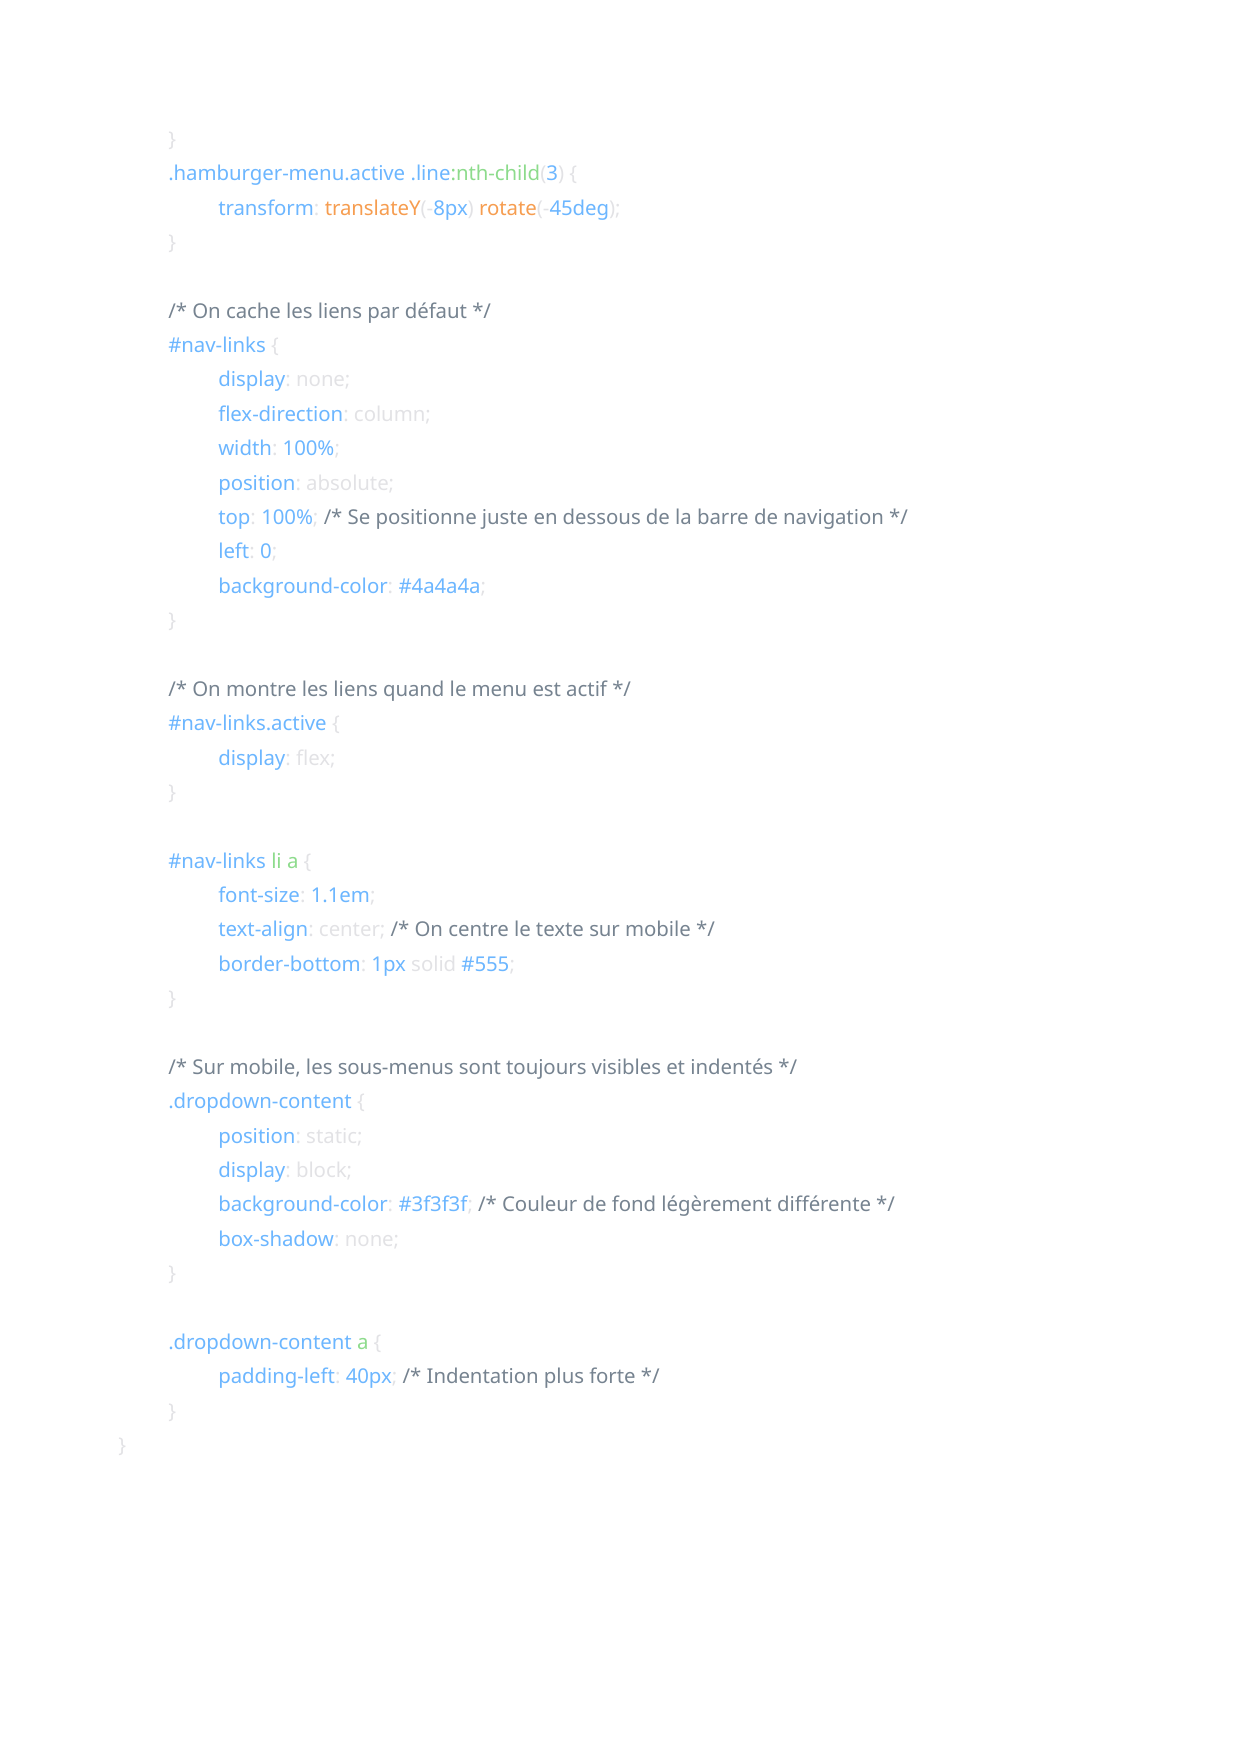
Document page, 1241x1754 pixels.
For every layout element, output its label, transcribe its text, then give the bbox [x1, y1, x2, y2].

text .dropdown-content a { [118, 1321, 1122, 1356]
text text-align: center; /* On centre le texte sur mobile */ [118, 909, 1122, 943]
text position: absolute; [118, 462, 1122, 496]
text padding-left: 40px; /* Indentation plus forte */ [118, 1356, 1122, 1390]
text display: block; [118, 1149, 1122, 1184]
text } [118, 221, 1122, 256]
text display: flex; [118, 737, 1122, 771]
text font-size: 1.1em; [118, 874, 1122, 909]
text } [118, 1252, 1122, 1287]
text background-color: #4a4a4a; [118, 565, 1122, 599]
text width: 100%; [118, 427, 1122, 462]
text /* On cache les liens par défaut */ [118, 290, 1122, 324]
text border-bottom: 1px solid #555; [118, 943, 1122, 977]
text transform: translateY(-8px) rotate(-45deg); [118, 187, 1122, 221]
text background-color: #3f3f3f; /* Couleur de fond légèrement différente */ [118, 1184, 1122, 1218]
text } [118, 118, 1122, 152]
text #nav-links.active { [118, 702, 1122, 737]
text left: 0; [118, 531, 1122, 565]
text display: none; [118, 359, 1122, 393]
text } [118, 977, 1122, 1012]
text .hamburger-menu.active .line:nth-child(3) { [118, 152, 1122, 187]
text } [118, 599, 1122, 634]
text top: 100%; /* Se positionne juste en dessous de la barre de navigation */ [118, 496, 1122, 531]
text position: static; [118, 1115, 1122, 1149]
text } [118, 1390, 1122, 1424]
text } [118, 1424, 1122, 1459]
text /* Sur mobile, les sous-menus sont toujours visibles et indentés */ [118, 1046, 1122, 1081]
text #nav-links { [118, 324, 1122, 359]
text #nav-links li a { [118, 840, 1122, 874]
text flex-direction: column; [118, 393, 1122, 427]
text /* On montre les liens quand le menu est actif */ [118, 668, 1122, 702]
text .dropdown-content { [118, 1081, 1122, 1115]
text box-shadow: none; [118, 1218, 1122, 1252]
text } [118, 771, 1122, 806]
